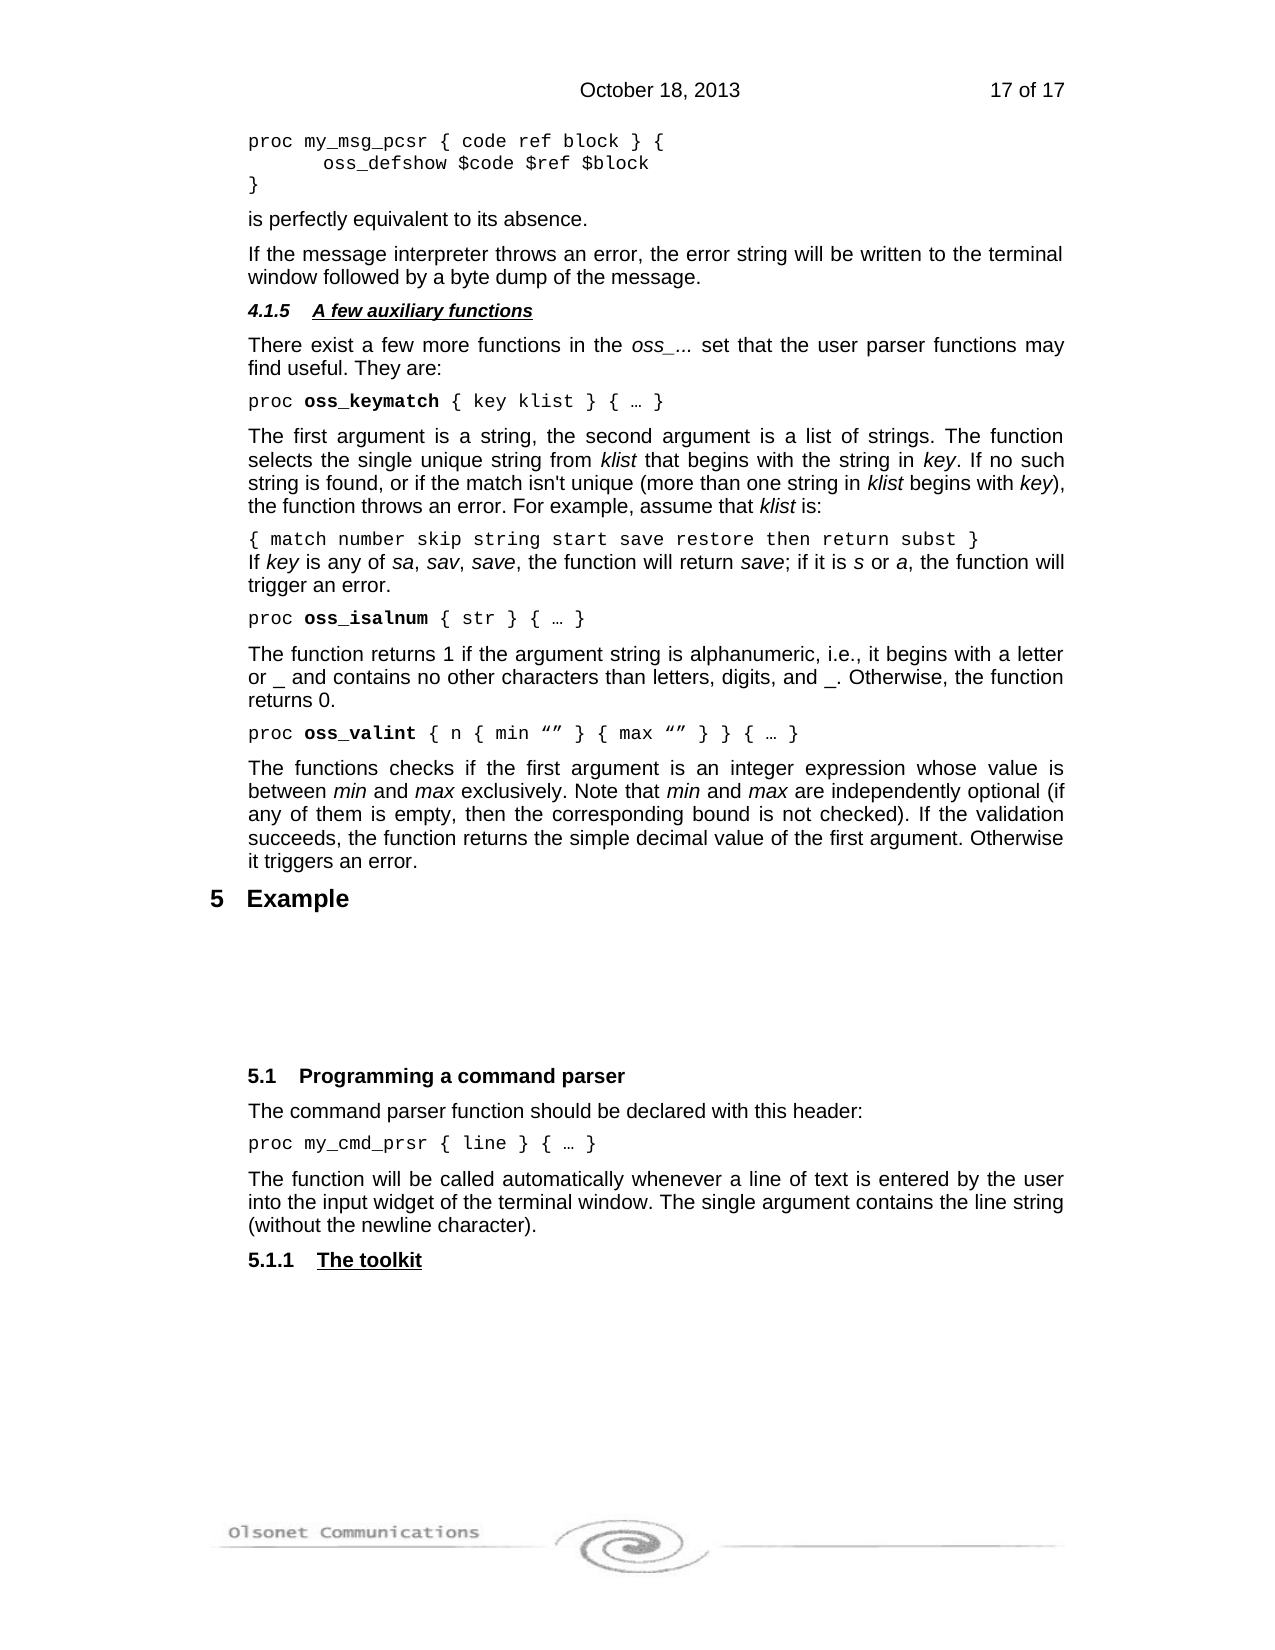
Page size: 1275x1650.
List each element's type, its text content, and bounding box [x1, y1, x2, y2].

text proc oss_keymatch { key klist } { … } [248, 392, 1065, 413]
text The first argument is a string, the second argument is a list of strings. The function selects the single unique string from klist that begins with the string in key. If no such string is found, or if the match isn't unique (more than one string in klist begins with key), the function throws an error. For example, assume that klist is: [248, 425, 1065, 518]
text The command parser function should be declared with this header: [248, 1099, 1065, 1122]
text proc my_msg_pcsr { code ref block } { [248, 132, 1065, 153]
text The functions checks if the first argument is an integer expression whose value is between min and max exclusively. Note that min and max are independently optional (if any of them is empty, then the corresponding bound is not checked). If the validation succeeds, the function returns the simple decimal value of the first argument. Otherwise it triggers an error. [248, 757, 1065, 873]
text } [248, 175, 1065, 196]
text The function returns 1 if the argument string is alphanumeric, i.e., it begins with a letter or _ and contains no other characters than letters, digits, and _. Otherwise, the function returns 0. [248, 642, 1065, 712]
text proc oss_isalnum { str } { … } [248, 609, 1065, 630]
subtitle Example [210, 884, 1065, 912]
text proc oss_valint { n { min “” } { max “” } } { … } [248, 723, 1065, 745]
text If the message interpreter throws an error, the error string will be written to the terminal window followed by a byte dump of the message. [248, 243, 1065, 289]
subtitle Programming a command parser [247, 1064, 1065, 1087]
text oss_defshow $code $ref $block [248, 153, 1065, 175]
text proc my_cmd_prsr { line } { … } [248, 1134, 1065, 1155]
text { match number skip string start save restore then return subst } [248, 529, 1065, 551]
picture [210, 1504, 1065, 1596]
text is perfectly equivalent to its absence. [248, 208, 1065, 231]
text There exist a few more functions in the oss_... set that the user parser functions may find useful. They are: [248, 334, 1065, 380]
text The function will be called automatically whenever a line of text is entered by the user into the input widget of the terminal window. The single argument contains the line string (without the newline character). [248, 1167, 1065, 1237]
subtitle The toolkit [248, 1249, 1065, 1272]
text If key is any of sa, sav, save, the function will return save; if it is s or a, the function will trigger an error. [248, 551, 1065, 597]
subtitle A few auxiliary functions [248, 301, 1065, 322]
